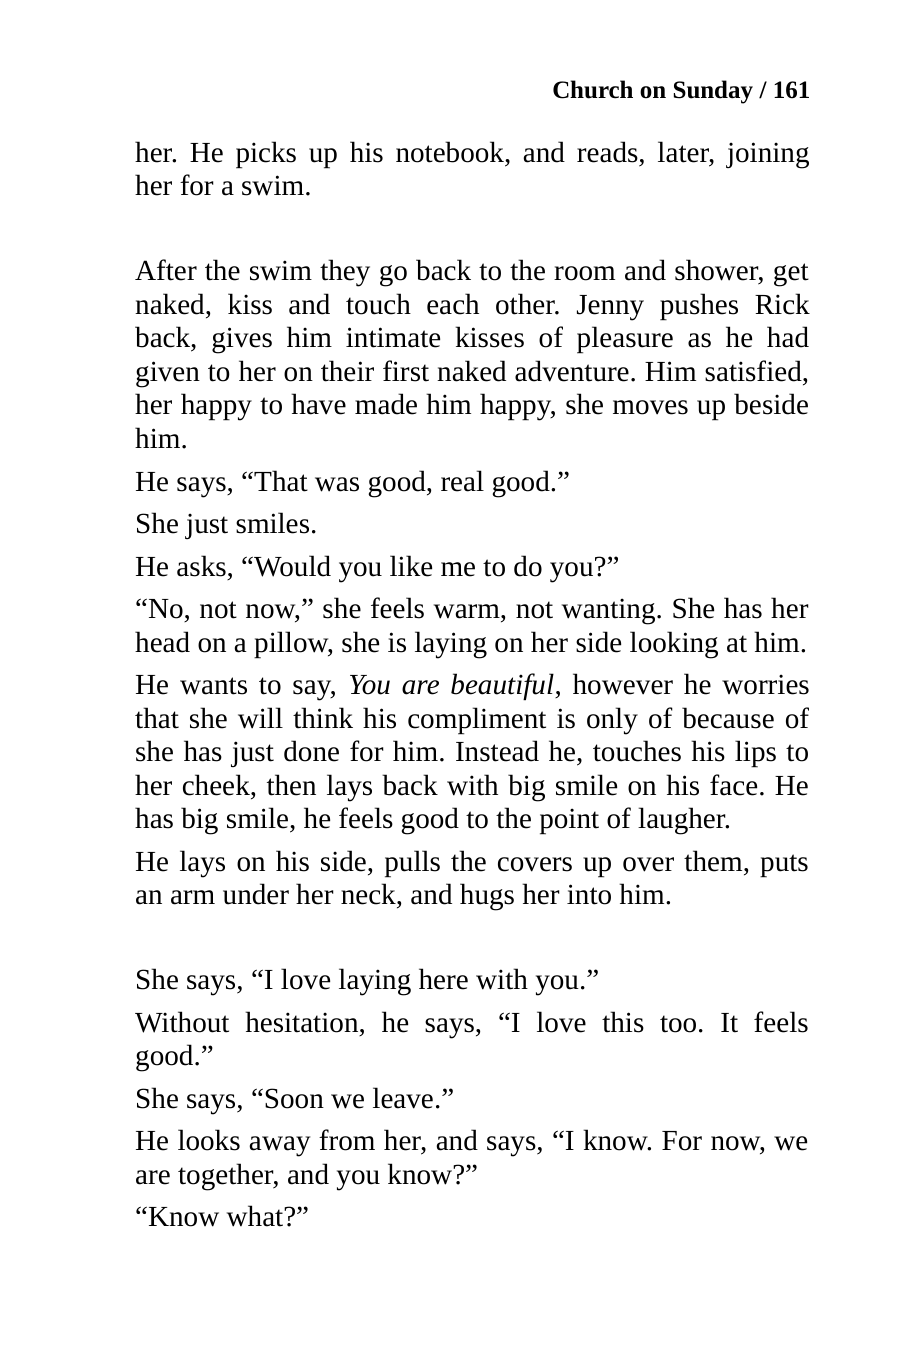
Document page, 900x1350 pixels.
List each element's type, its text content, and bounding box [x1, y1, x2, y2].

text He says, “That was good, real good.” [135, 464, 810, 497]
text He lays on his side, pulls the covers up over them, puts an arm under her neck, and hugs her into him. [135, 844, 810, 911]
text He wants to say, You are beautiful, however he worries that she will think his compliment is only of because of she has just done for him. Instead he, touches his lips to her cheek, then lays back with big smile on his face. He has big smile, he feels good to the point of laugher. [135, 667, 810, 835]
text her. He picks up his notebook, and reads, later, joining her for a swim. [135, 135, 810, 202]
text She says, “I love laying here with you.” [135, 962, 810, 996]
text “No, not now,” she feels warm, not wanting. She has her head on a pillow, she is laying on her side looking at him. [135, 591, 810, 658]
text He looks away from her, and says, “I know. For now, we are together, and you know?” [135, 1123, 810, 1191]
text “Know what?” [135, 1199, 810, 1233]
text After the swim they go back to the room and shower, get naked, kiss and touch each other. Jenny pushes Rick back, gives him intimate kisses of pleasure as he had given to her on their first naked adventure. Him satisfied, her happy to have made him happy, she moves up beside him. [135, 253, 810, 455]
text He asks, “Would you like me to do you?” [135, 549, 810, 582]
text She just smiles. [135, 506, 810, 540]
text She says, “Soon we leave.” [135, 1081, 810, 1114]
text Without hesitation, he says, “I love this too. It feels good.” [135, 1005, 810, 1072]
